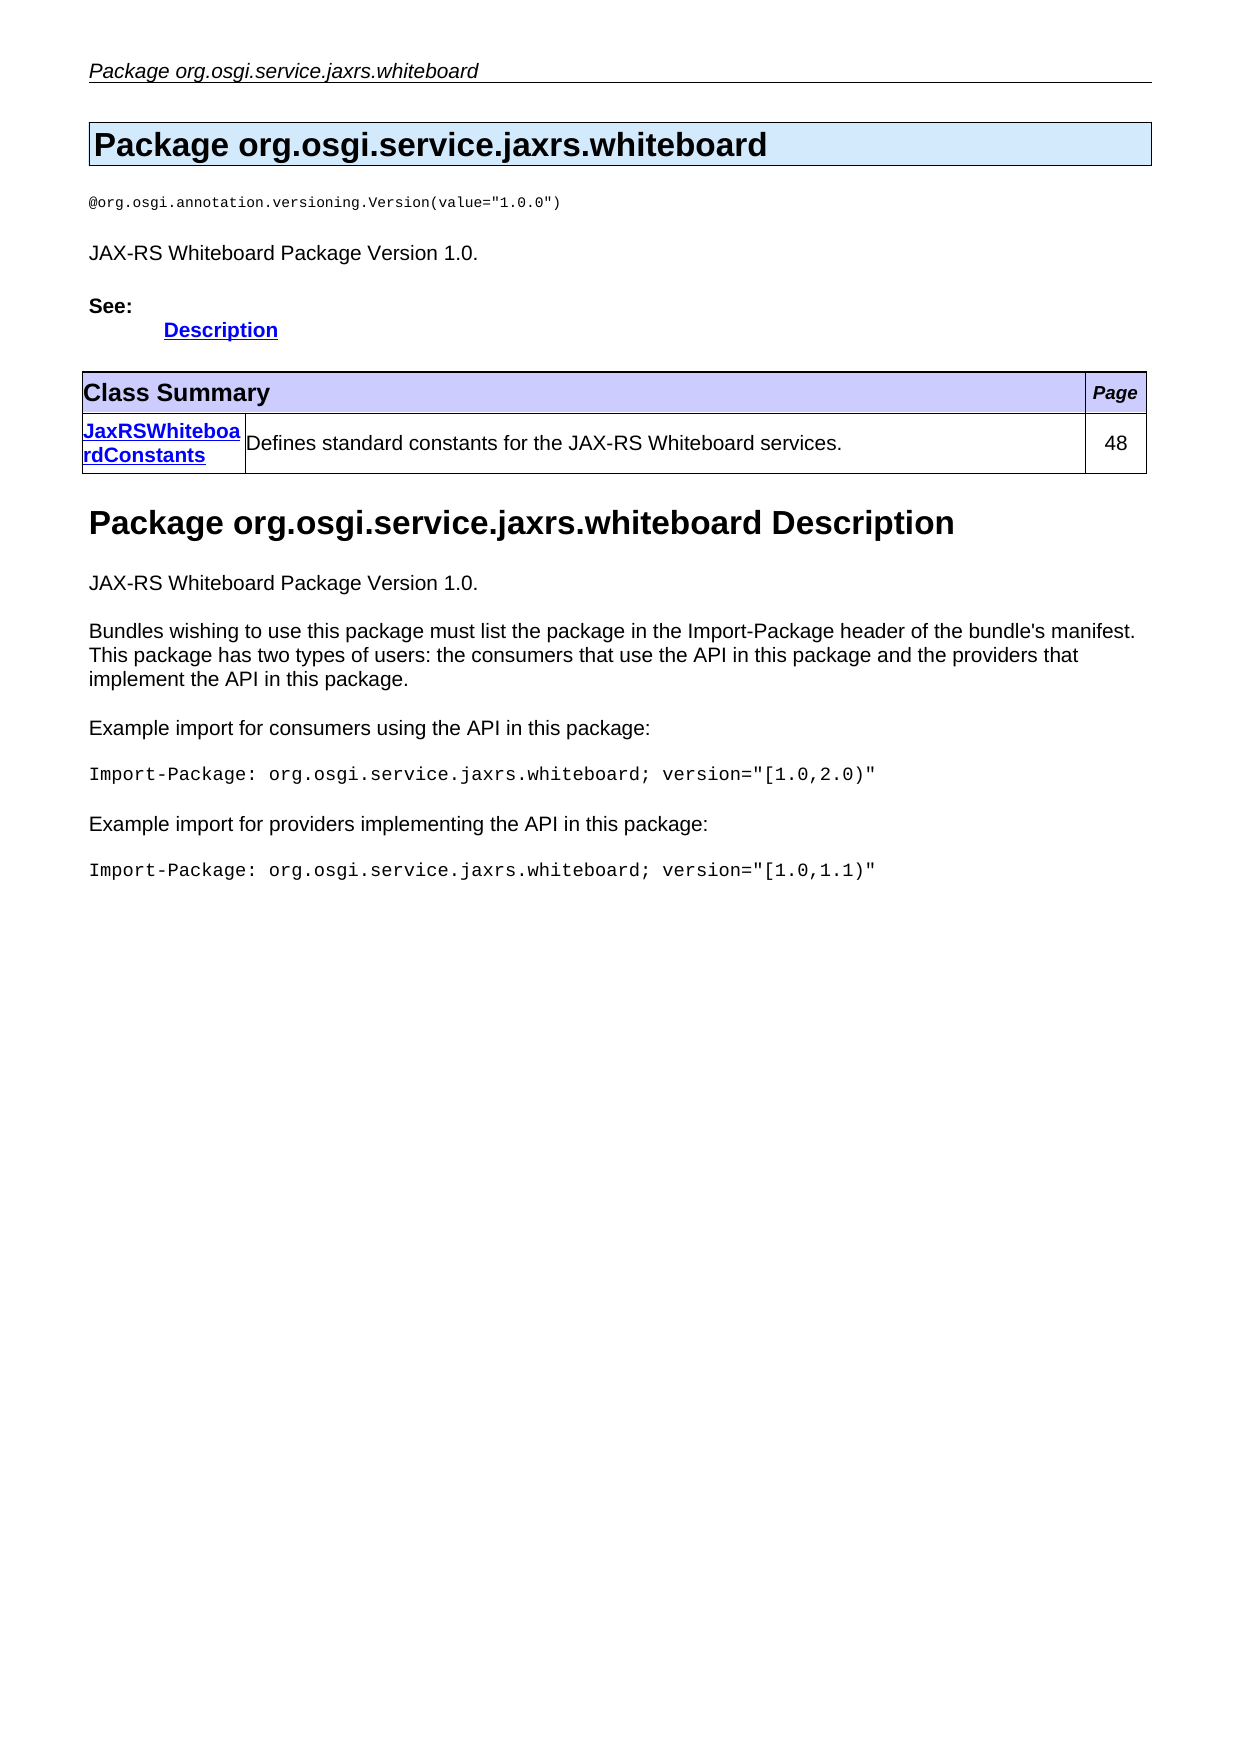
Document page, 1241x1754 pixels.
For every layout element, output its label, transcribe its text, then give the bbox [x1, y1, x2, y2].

text @org.osgi.annotation.versioning.Version(value="1.0.0") [88, 195, 1152, 212]
text Import-Package: org.osgi.service.jaxrs.whiteboard; version="[1.0,1.1)" [88, 860, 1152, 882]
text Bundles wishing to use this package must list the package in the Import-Package header of the bundle's manifest. This package has two types of users: the consumers that use the API in this package and the providers that implement the API in this package. [88, 619, 1152, 691]
text Package org.osgi.service.jaxrs.whiteboard Description [88, 503, 1152, 541]
text Import-Package: org.osgi.service.jaxrs.whiteboard; version="[1.0,2.0)" [88, 765, 1152, 786]
table_header Page [1086, 373, 1146, 412]
table_header Class Summary [83, 373, 1085, 412]
text JAX-RS Whiteboard Package Version 1.0. [88, 570, 1152, 594]
table_cell Defines standard constants for the JAX-RS Whiteboard services. [246, 414, 1085, 473]
subtitle Package org.osgi.service.jaxrs.whiteboard [90, 123, 1151, 165]
text Example import for consumers using the API in this package: [88, 716, 1152, 740]
text Example import for providers implementing the API in this package: [88, 811, 1152, 835]
text JAX-RS Whiteboard Package Version 1.0. [88, 241, 1152, 265]
text See: [88, 294, 1152, 318]
text Description [163, 318, 1152, 342]
table_cell JaxRSWhiteboardConstants [83, 414, 245, 473]
table_cell 47 [1086, 414, 1146, 473]
